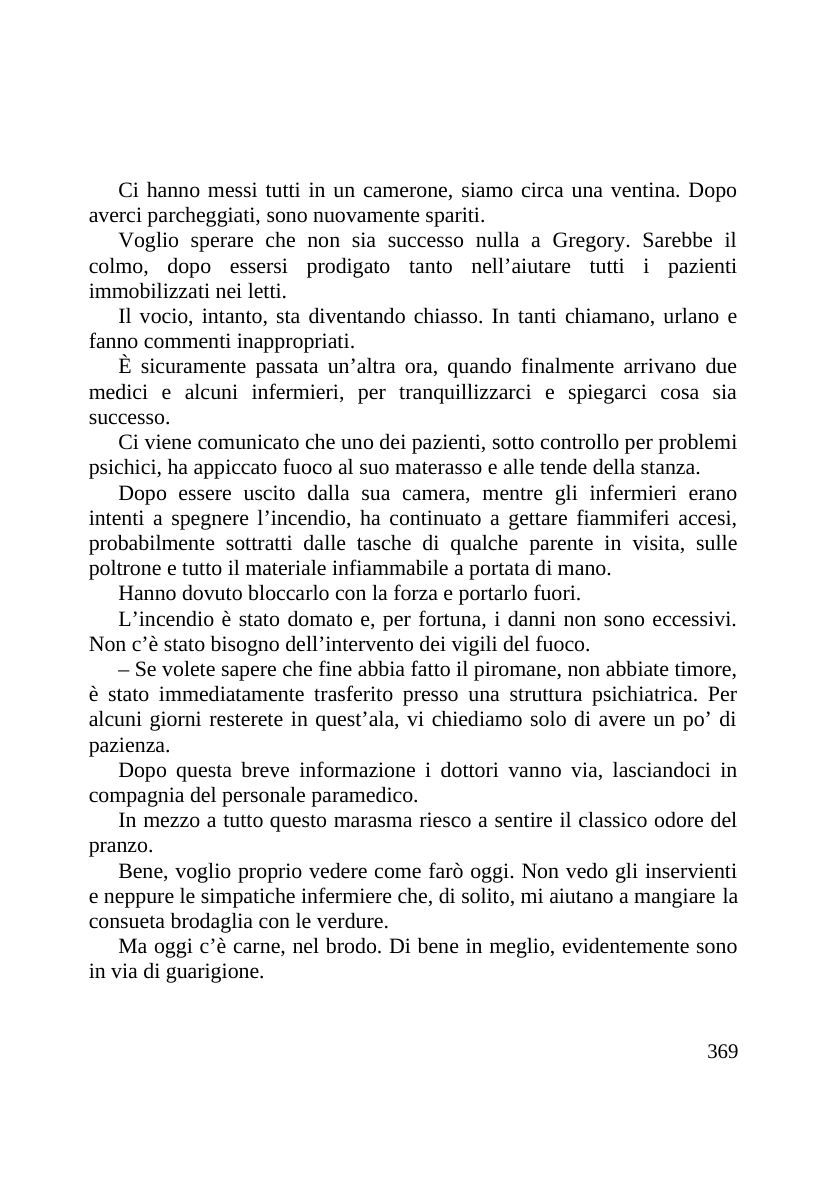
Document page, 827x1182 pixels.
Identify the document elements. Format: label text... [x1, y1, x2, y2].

text Il vocio, intanto, sta diventando chiasso. In tanti chiamano, urlano e fanno commenti inappropriati. [88, 303, 738, 353]
text Hanno dovuto bloccarlo con la forza e portarlo fuori. [88, 580, 738, 606]
text – Se volete sapere che fine abbia fatto il piromane, non abbiate timore, è stato immediatamente trasferito presso una struttura psichiatrica. Per alcuni giorni resterete in quest’ala, vi chiediamo solo di avere un po’ di pazienza. [88, 656, 738, 757]
text Ci hanno messi tutti in un camerone, siamo circa una ventina. Dopo averci parcheggiati, sono nuovamente spariti. [88, 177, 738, 227]
text Ci viene comunicato che uno dei pazienti, sotto controllo per problemi psichici, ha appiccato fuoco al suo materasso e alle tende della stanza. [88, 429, 738, 479]
text In mezzo a tutto questo marasma riesco a sentire il classico odore del pranzo. [88, 807, 738, 858]
text Bene, voglio proprio vedere come farò oggi. Non vedo gli inservienti e neppure le simpatiche infermiere che, di solito, mi aiutano a mangiare la consueta brodaglia con le verdure. [88, 858, 738, 933]
text Dopo essere uscito dalla sua camera, mentre gli infermieri erano intenti a spegnere l’incendio, ha continuato a gettare fiammiferi accesi, probabilmente sottratti dalle tasche di qualche parente in visita, sulle poltrone e tutto il materiale infiammabile a portata di mano. [88, 479, 738, 580]
text Voglio sperare che non sia successo nulla a Gregory. Sarebbe il colmo, dopo essersi prodigato tanto nell’aiutare tutti i pazienti immobilizzati nei letti. [88, 227, 738, 303]
text Ma oggi c’è carne, nel brodo. Di bene in meglio, evidentemente sono in via di guarigione. [88, 933, 738, 984]
text È sicuramente passata un’altra ora, quando finalmente arrivano due medici e alcuni infermieri, per tranquillizzarci e spiegarci cosa sia successo. [88, 353, 738, 429]
text Dopo questa breve informazione i dottori vanno via, lasciandoci in compagnia del personale paramedico. [88, 757, 738, 807]
text L’incendio è stato domato e, per fortuna, i danni non sono eccessivi. Non c’è stato bisogno dell’intervento dei vigili del fuoco. [88, 606, 738, 656]
